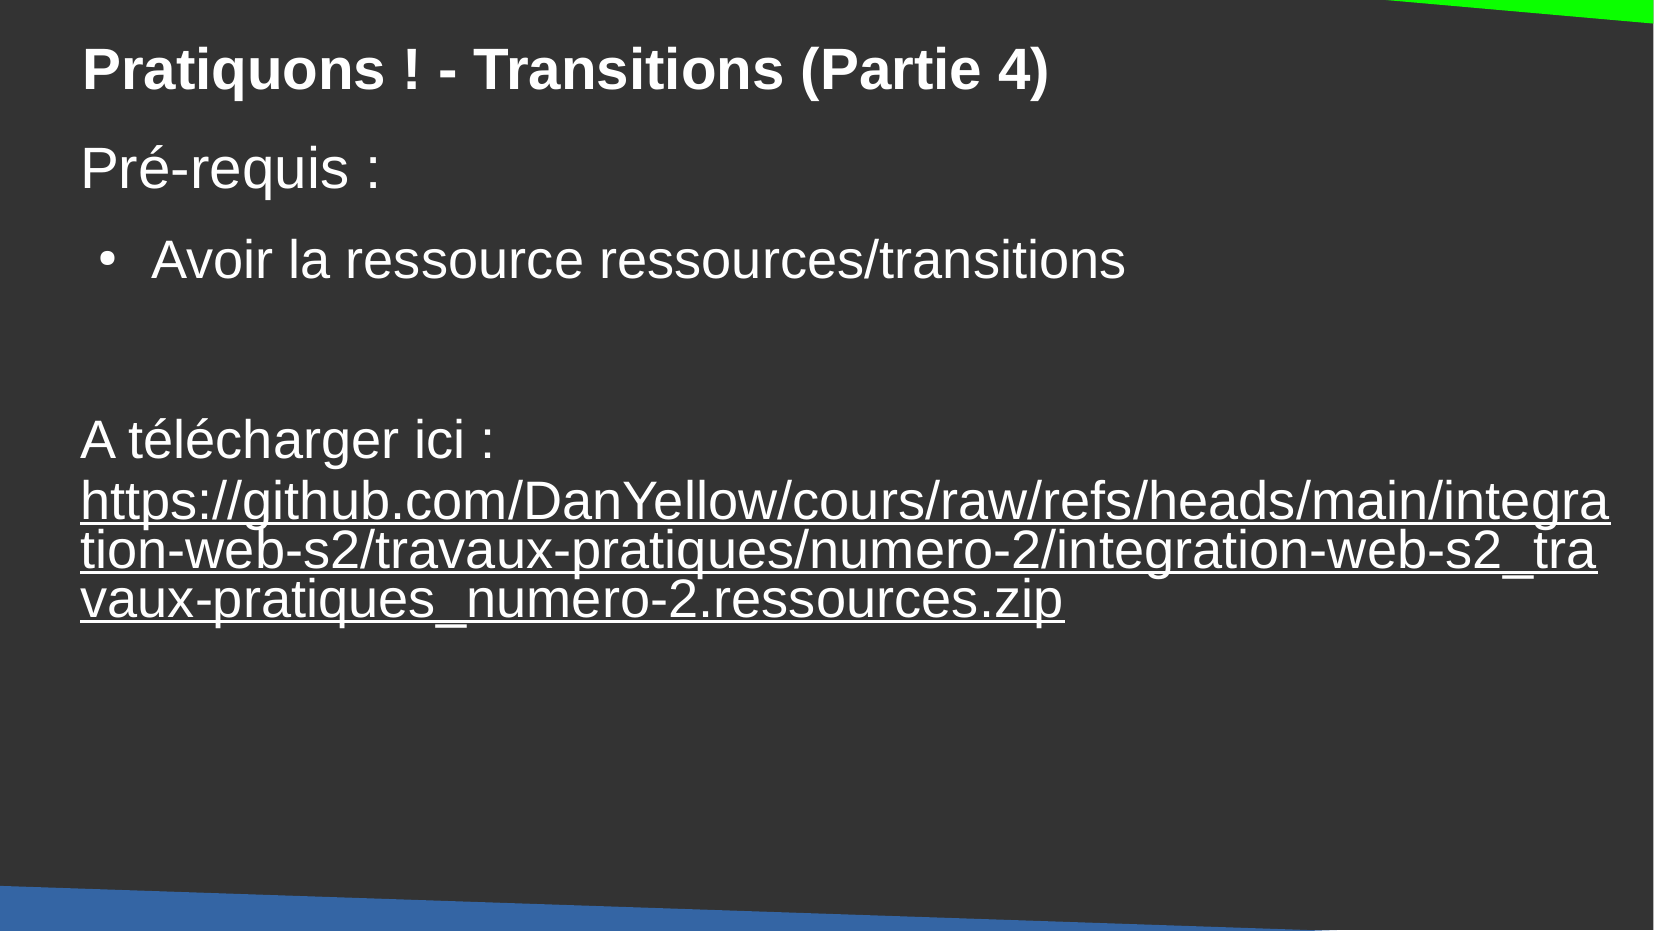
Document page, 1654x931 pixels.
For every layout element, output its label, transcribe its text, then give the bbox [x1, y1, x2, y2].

text_box [1385, 0, 1654, 24]
title Pratiquons ! - Transitions (Partie 4) [82, 37, 1571, 114]
list Pré-requis : Avoir la ressource ressources/transitions A télécharger ici : https://github.com/DanYellow/cours/raw/refs/heads/main/integration-web-s2/travaux-pratiques/numero-2/integration-web-s2_travaux-pratiques_numero-2.ressources.zip [80, 135, 1620, 721]
text_box [0, 885, 1337, 931]
